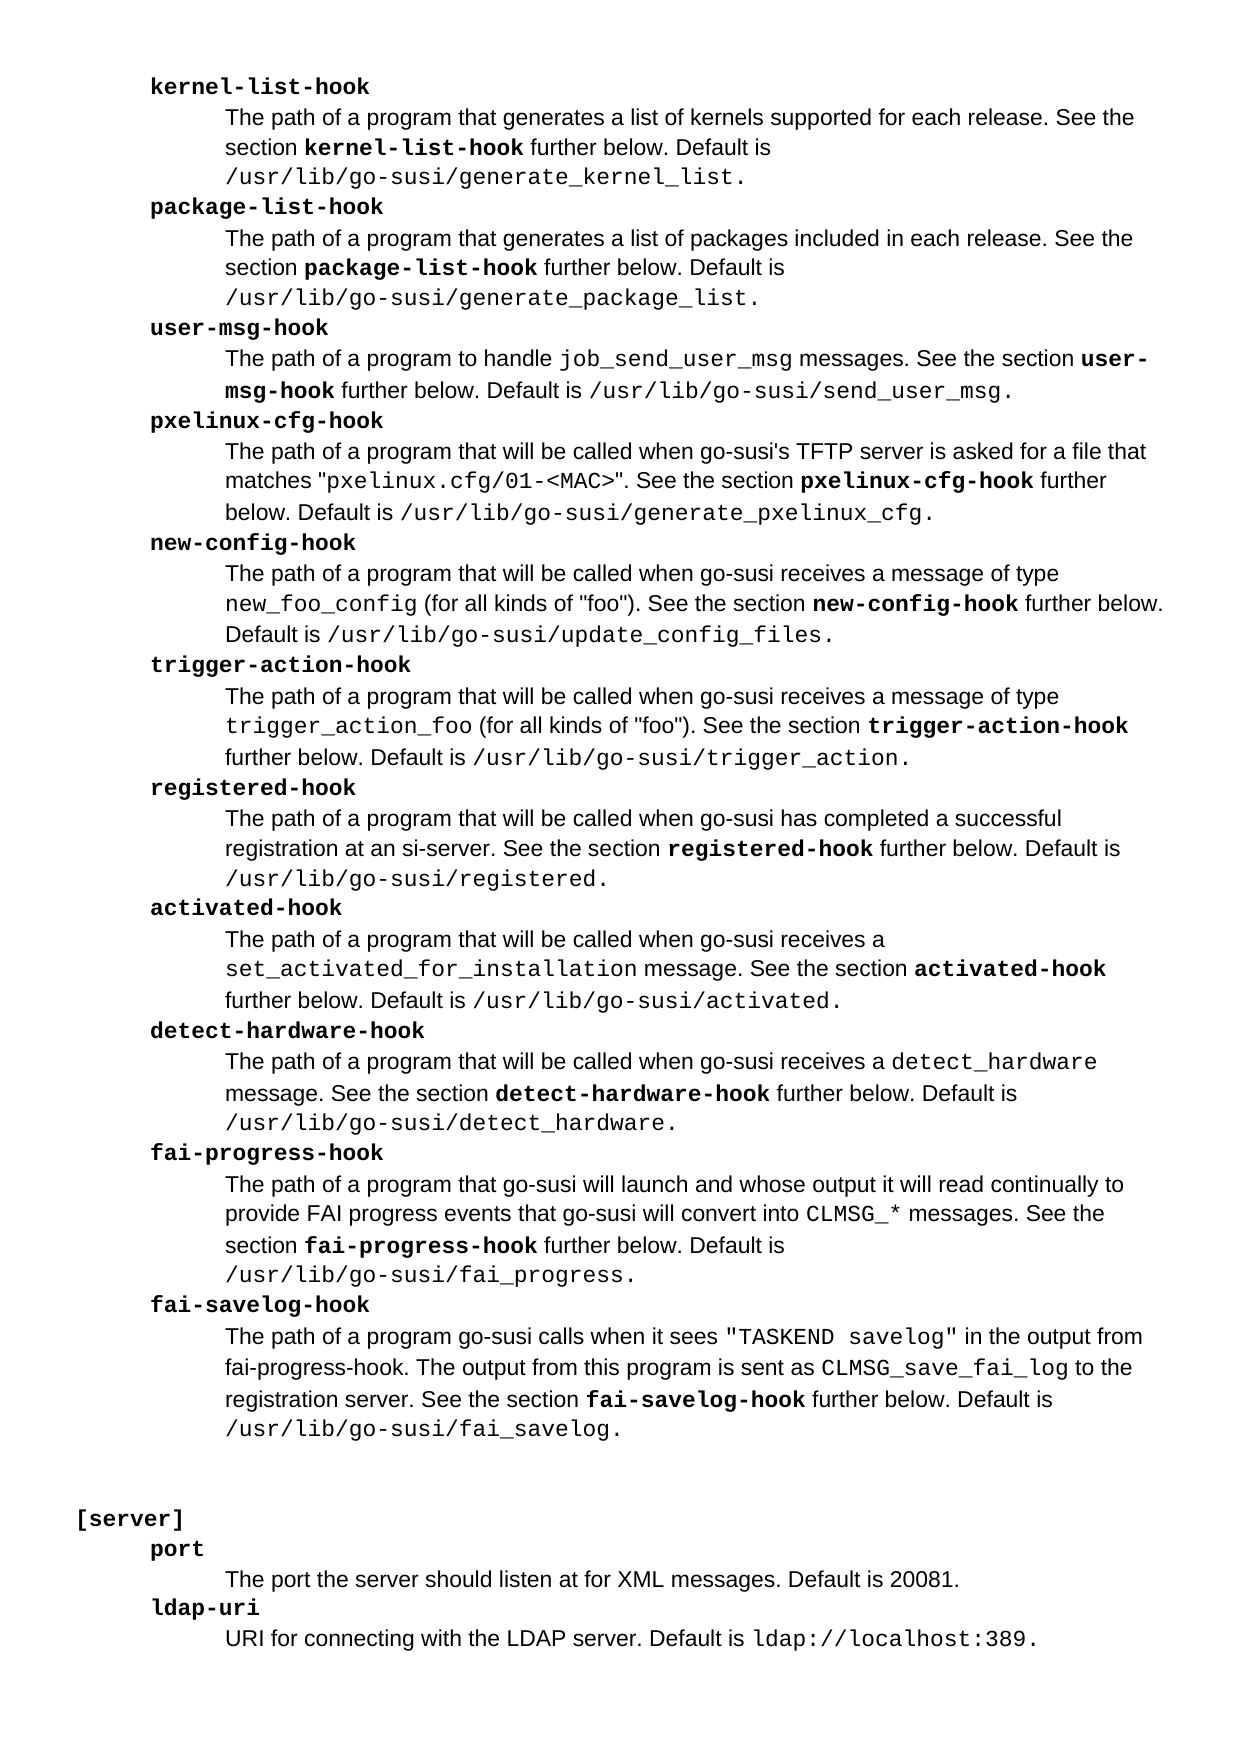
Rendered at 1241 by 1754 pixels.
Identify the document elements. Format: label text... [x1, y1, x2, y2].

text The port the server should listen at for XML messages. Default is 20081. [225, 1567, 1165, 1592]
text activated-hook [150, 897, 1165, 923]
text The path of a program that will be called when go-susi receives a detect_hardware message. See the section detect-hardware-hook further below. Default is /usr/lib/go-susi/detect_hardware. [225, 1049, 1165, 1138]
text The path of a program that will be called when go-susi receives a message of type trigger_action_foo (for all kinds of "foo"). See the section trigger-action-hook further below. Default is /usr/lib/go-susi/trigger_action. [225, 683, 1165, 772]
text The path of a program that go-susi will launch and whose output it will read continually to provide FAI progress events that go-susi will convert into CLMSG_* messages. See the section fai-progress-hook further below. Default is /usr/lib/go-susi/fai_progress. [225, 1171, 1165, 1290]
text The path of a program that generates a list of packages included in each release. See the section package-list-hook further below. Default is /usr/lib/go-susi/generate_package_list. [225, 225, 1165, 312]
text The path of a program that will be called when go-susi receives a set_activated_for_installation message. See the section activated-hook further below. Default is /usr/lib/go-susi/activated. [225, 926, 1165, 1015]
text kernel-list-hook [150, 75, 1165, 101]
text The path of a program to handle job_send_user_msg messages. See the section user-msg-hook further below. Default is /usr/lib/go-susi/send_user_msg. [225, 346, 1165, 405]
text URI for connecting with the LDAP server. Default is ldap://localhost:389. [225, 1626, 1165, 1653]
text registered-hook [150, 776, 1165, 802]
text fai-savelog-hook [150, 1293, 1165, 1319]
text package-list-hook [150, 196, 1165, 221]
text [server] [75, 1507, 1165, 1533]
text fai-progress-hook [150, 1142, 1165, 1167]
text The path of a program that will be called when go-susi has completed a successful registration at an si-server. See the section registered-hook further below. Default is /usr/lib/go-susi/registered. [225, 806, 1165, 893]
text The path of a program that will be called when go-susi's TFTP server is asked for a file that matches "pxelinux.cfg/01-<MAC>". See the section pxelinux-cfg-hook further below. Default is /usr/lib/go-susi/generate_pxelinux_cfg. [225, 439, 1165, 527]
text The path of a program that generates a list of kernels supported for each release. See the section kernel-list-hook further below. Default is /usr/lib/go-susi/generate_kernel_list. [225, 105, 1165, 192]
text port [150, 1537, 1165, 1563]
text ldap-uri [150, 1596, 1165, 1622]
text The path of a program go-susi calls when it sees "TASKEND savelog" in the output from fai-progress-hook. The output from this program is sent as CLMSG_save_fai_log to the registration server. See the section fai-savelog-hook further below. Default is /usr/lib/go-susi/fai_savelog. [225, 1323, 1165, 1444]
text The path of a program that will be called when go-susi receives a message of type new_foo_config (for all kinds of "foo"). See the section new-config-hook further below. Default is /usr/lib/go-susi/update_config_files. [225, 561, 1165, 650]
text detect-hardware-hook [150, 1019, 1165, 1045]
text new-config-hook [150, 531, 1165, 557]
text trigger-action-hook [150, 654, 1165, 680]
text user-msg-hook [150, 316, 1165, 342]
text pxelinux-cfg-hook [150, 409, 1165, 435]
